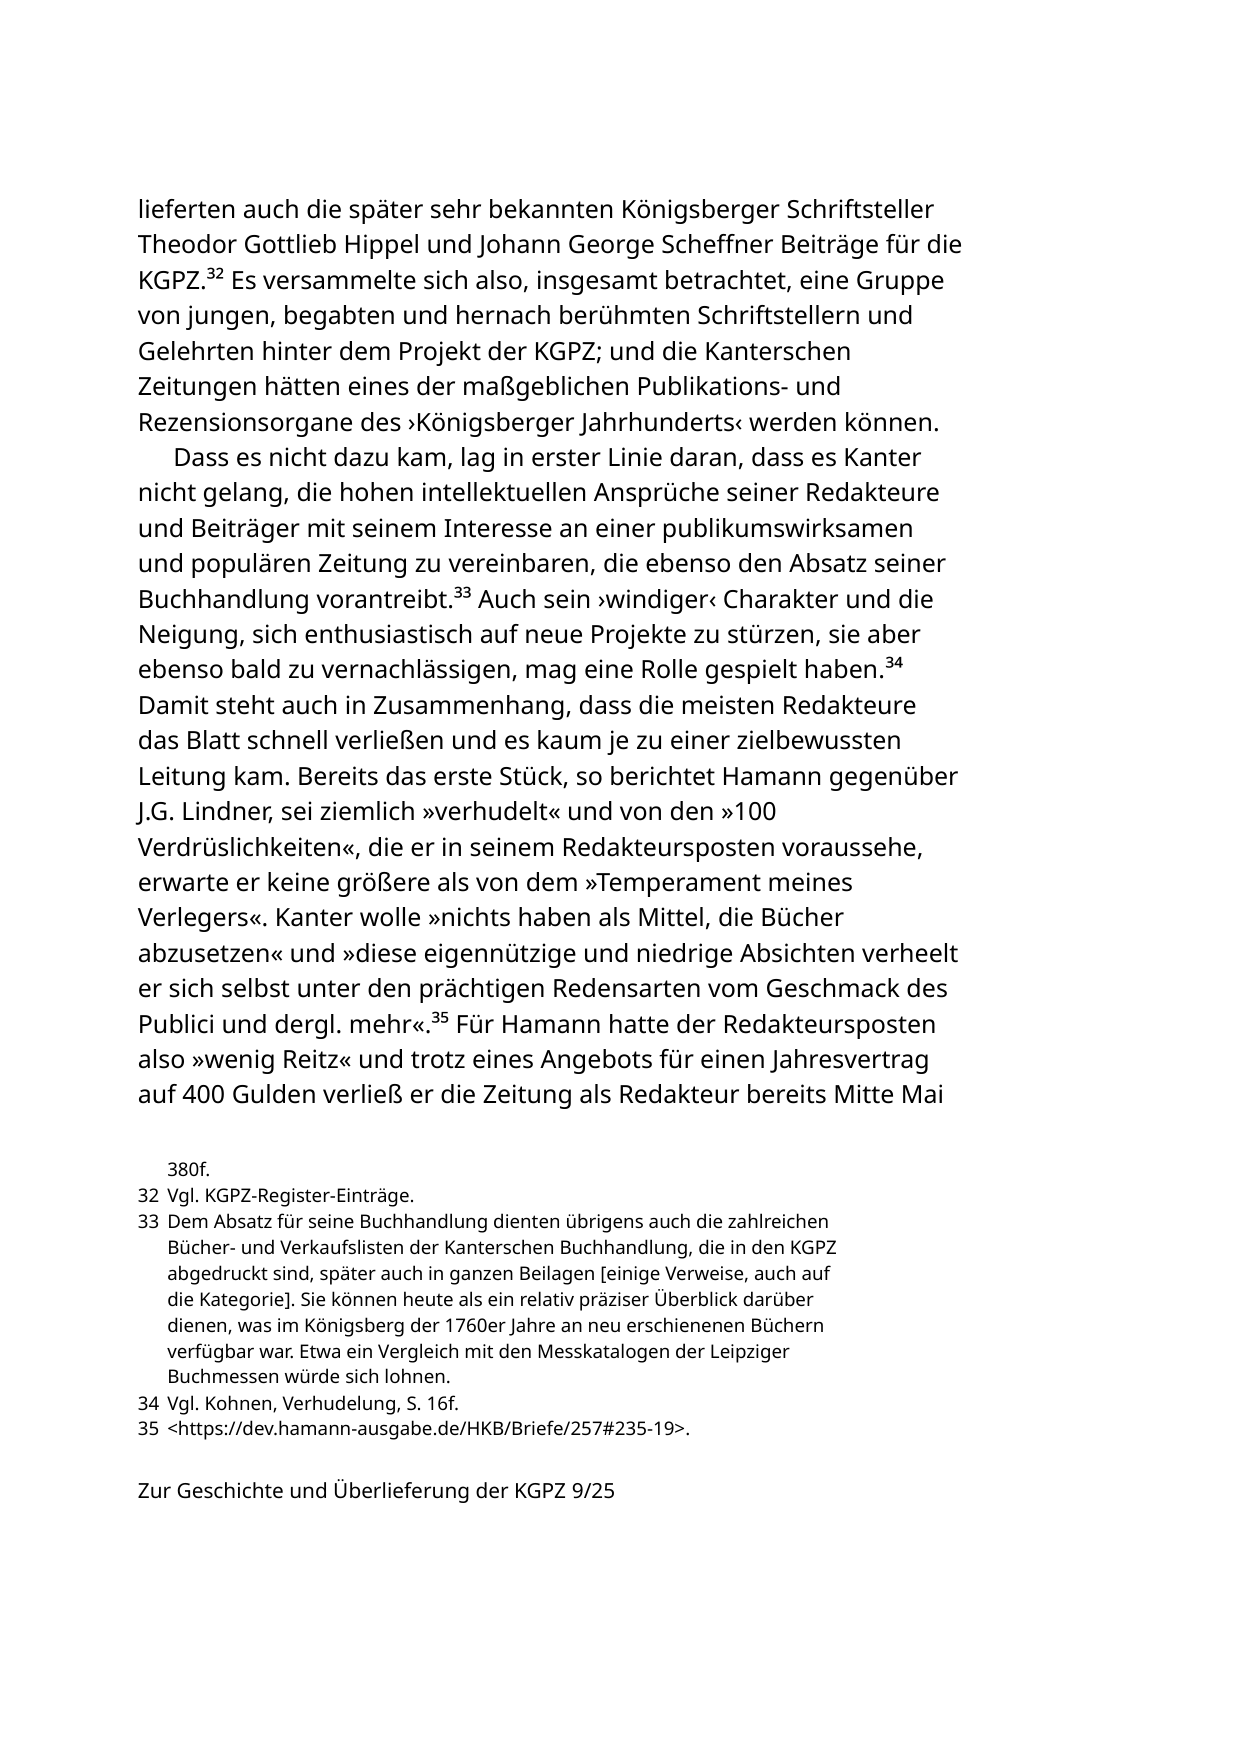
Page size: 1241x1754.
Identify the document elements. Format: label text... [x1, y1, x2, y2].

text Dem Absatz für seine Buchhandlung dienten übrigens auch die zahlreichen Bücher- und Verkaufslisten der Kanterschen Buchhandlung, die in den KGPZ abgedruckt sind, später auch in ganzen Beilagen [einige Verweise, auch auf die Kategorie]. Sie können heute als ein relativ präziser Überblick darüber dienen, was im Königsberg der 1760er Jahre an neu erschienenen Büchern verfügbar war. Etwa ein Vergleich mit den Messkatalogen der Leipziger Buchmessen würde sich lohnen. [138, 1208, 846, 1389]
text 380f. [138, 1156, 846, 1182]
text lieferten auch die später sehr bekannten Königsberger Schriftsteller Theodor Gottlieb Hippel und Johann George Scheffner Beiträge für die KGPZ. Es versammelte sich also, insgesamt betrachtet, eine Gruppe von jungen, begabten und hernach berühmten Schriftstellern und Gelehrten hinter dem Projekt der KGPZ; und die Kanterschen Zeitungen hätten eines der maßgeblichen Publikations- und Rezensionsorgane des ›Königsberger Jahrhunderts‹ werden können. [138, 190, 964, 438]
text Dass es nicht dazu kam, lag in erster Linie daran, dass es Kanter nicht gelang, die hohen intellektuellen Ansprüche seiner Redakteure und Beiträger mit seinem Interesse an einer publikumswirksamen und populären Zeitung zu vereinbaren, die ebenso den Absatz seiner Buchhandlung vorantreibt. Auch sein ›windiger‹ Charakter und die Neigung, sich enthusiastisch auf neue Projekte zu stürzen, sie aber ebenso bald zu vernachlässigen, mag eine Rolle gespielt haben. Damit steht auch in Zusammenhang, dass die meisten Redakteure das Blatt schnell verließen und es kaum je zu einer zielbewussten Leitung kam. Bereits das erste Stück, so berichtet Hamann gegenüber J.G. Lindner, sei ziemlich »verhudelt« und von den »100 Verdrüslichkeiten«, die er in seinem Redakteursposten voraussehe, erwarte er keine größere als von dem »Temperament meines Verlegers«. Kanter wolle »nichts haben als Mittel, die Bücher abzusetzen« und »diese eigennützige und niedrige Absichten verheelt er sich selbst unter den prächtigen Redensarten vom Geschmack des Publici und dergl. mehr«. Für Hamann hatte der Redakteursposten also »wenig Reitz« und trotz eines Angebots für einen Jahresvertrag auf 400 Gulden verließ er die Zeitung als Redakteur bereits Mitte Mai 1764. [138, 438, 964, 1111]
text Vgl. Kohnen, Verhudelung, S. 16f. [138, 1389, 846, 1415]
text Vgl. KGPZ-Register-Einträge. [138, 1182, 846, 1208]
text <https://dev.hamann-ausgabe.de/HKB/Briefe/257#235-19>. [138, 1415, 846, 1441]
